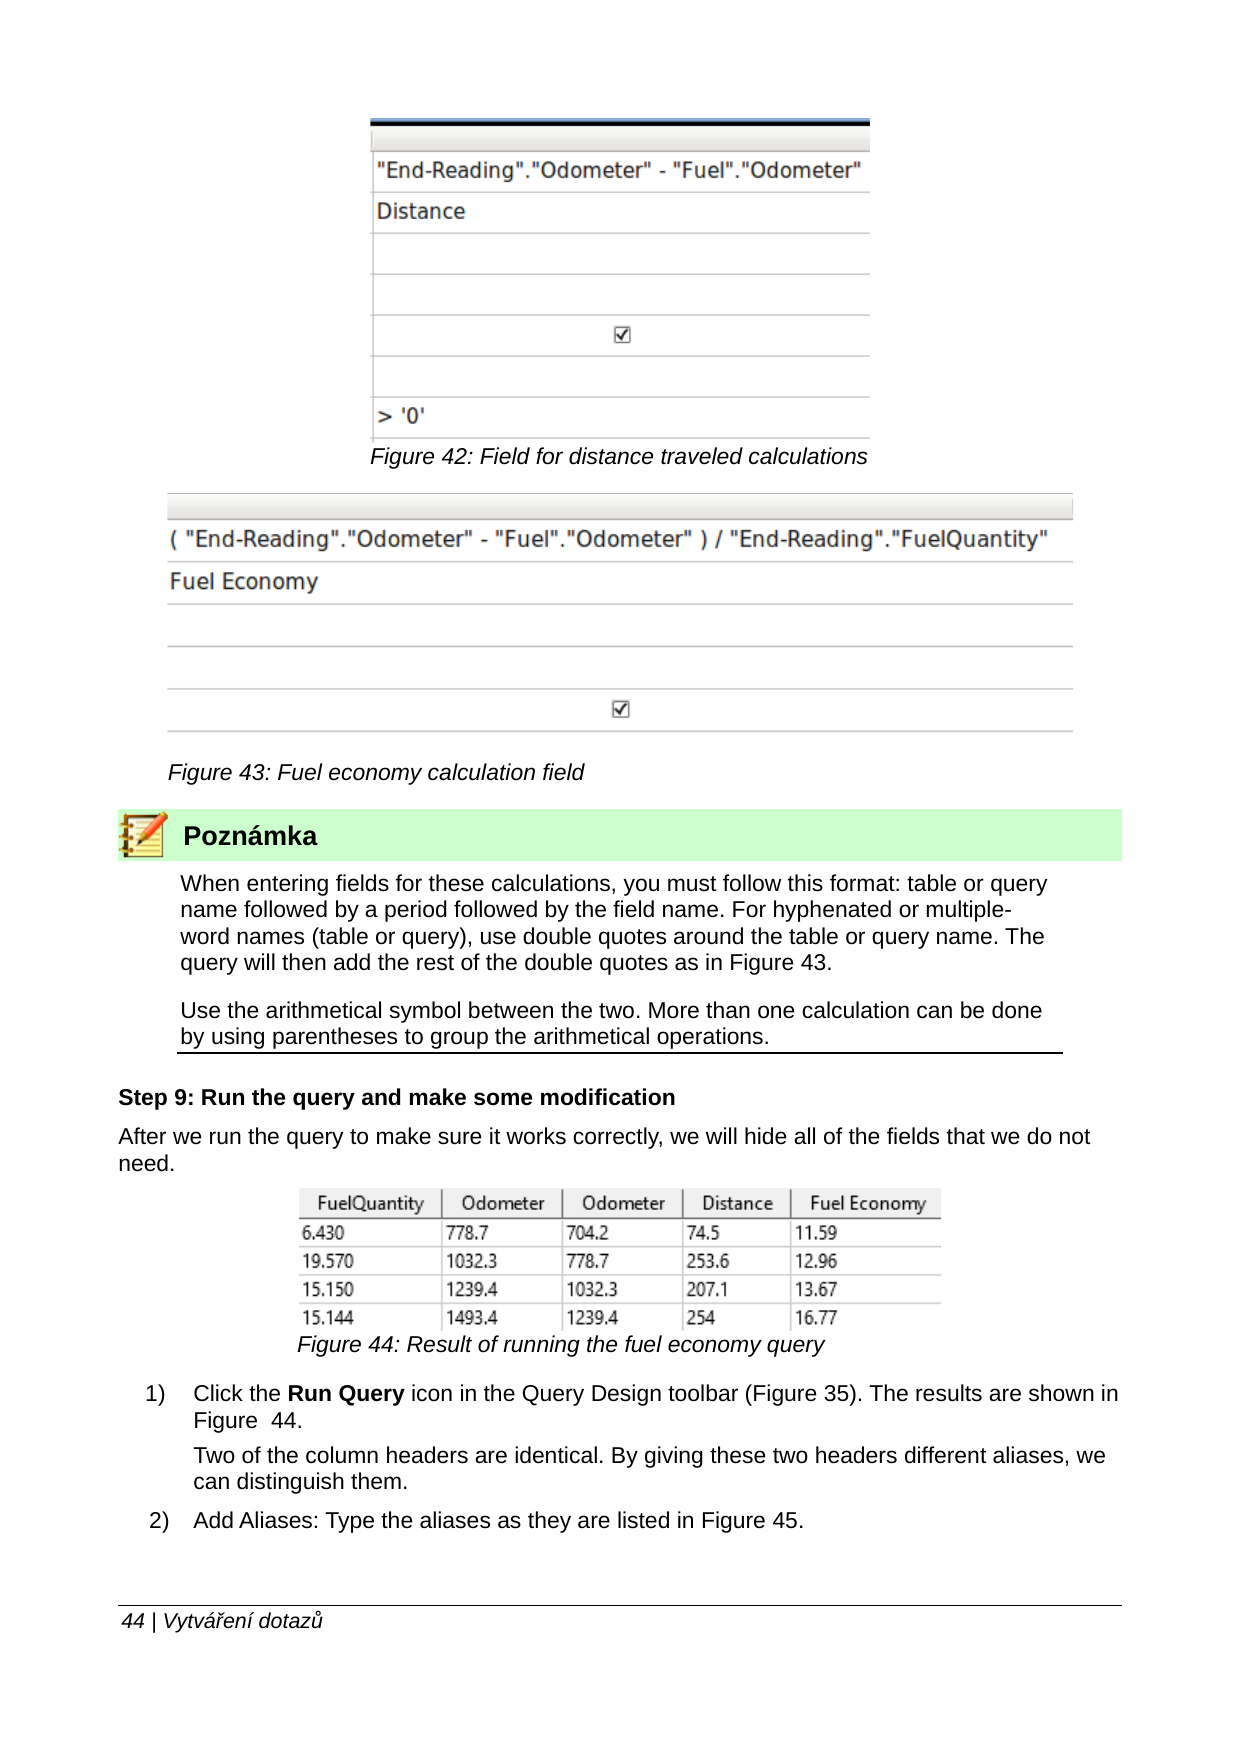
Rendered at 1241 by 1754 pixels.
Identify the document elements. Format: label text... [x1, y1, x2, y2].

text Use the arithmetical symbol between the two. More than one calculation can be done by using parentheses to group the arithmetical operations. [177, 993, 1063, 1052]
picture [167, 493, 1074, 759]
picture [119, 810, 170, 861]
text When entering fields for these calculations, you must follow this format: table or query name followed by a period followed by the field name. For hyphenated or multiple-word names (table or query), use double quotes around the table or query name. The query will then add the rest of the double quotes as in Figure 43. [177, 867, 1063, 976]
picture [370, 118, 870, 443]
list Click the Run Query icon in the Query Design toolbar (Figure 35). The results are shown in Figure 44. [165, 1380, 1122, 1433]
text After we run the query to make sure it works correctly, we will hide all of the fields that we do not need. [118, 1123, 1122, 1176]
list Add Aliases: Type the aliases as they are listed in Figure 45. [169, 1507, 1122, 1533]
picture [299, 1188, 942, 1331]
text Two of the column headers are identical. By giving these two headers different aliases, we can distinguish them. [193, 1442, 1122, 1494]
subtitle Poznámka [118, 809, 1122, 861]
text Figure 42: Field for distance traveled calculations [355, 118, 885, 469]
text Figure 44: Result of running the fuel economy query [297, 1331, 943, 1357]
text Step 9: Run the query and make some modification [118, 1084, 1122, 1111]
text Figure 43: Fuel economy calculation field [168, 759, 1073, 785]
